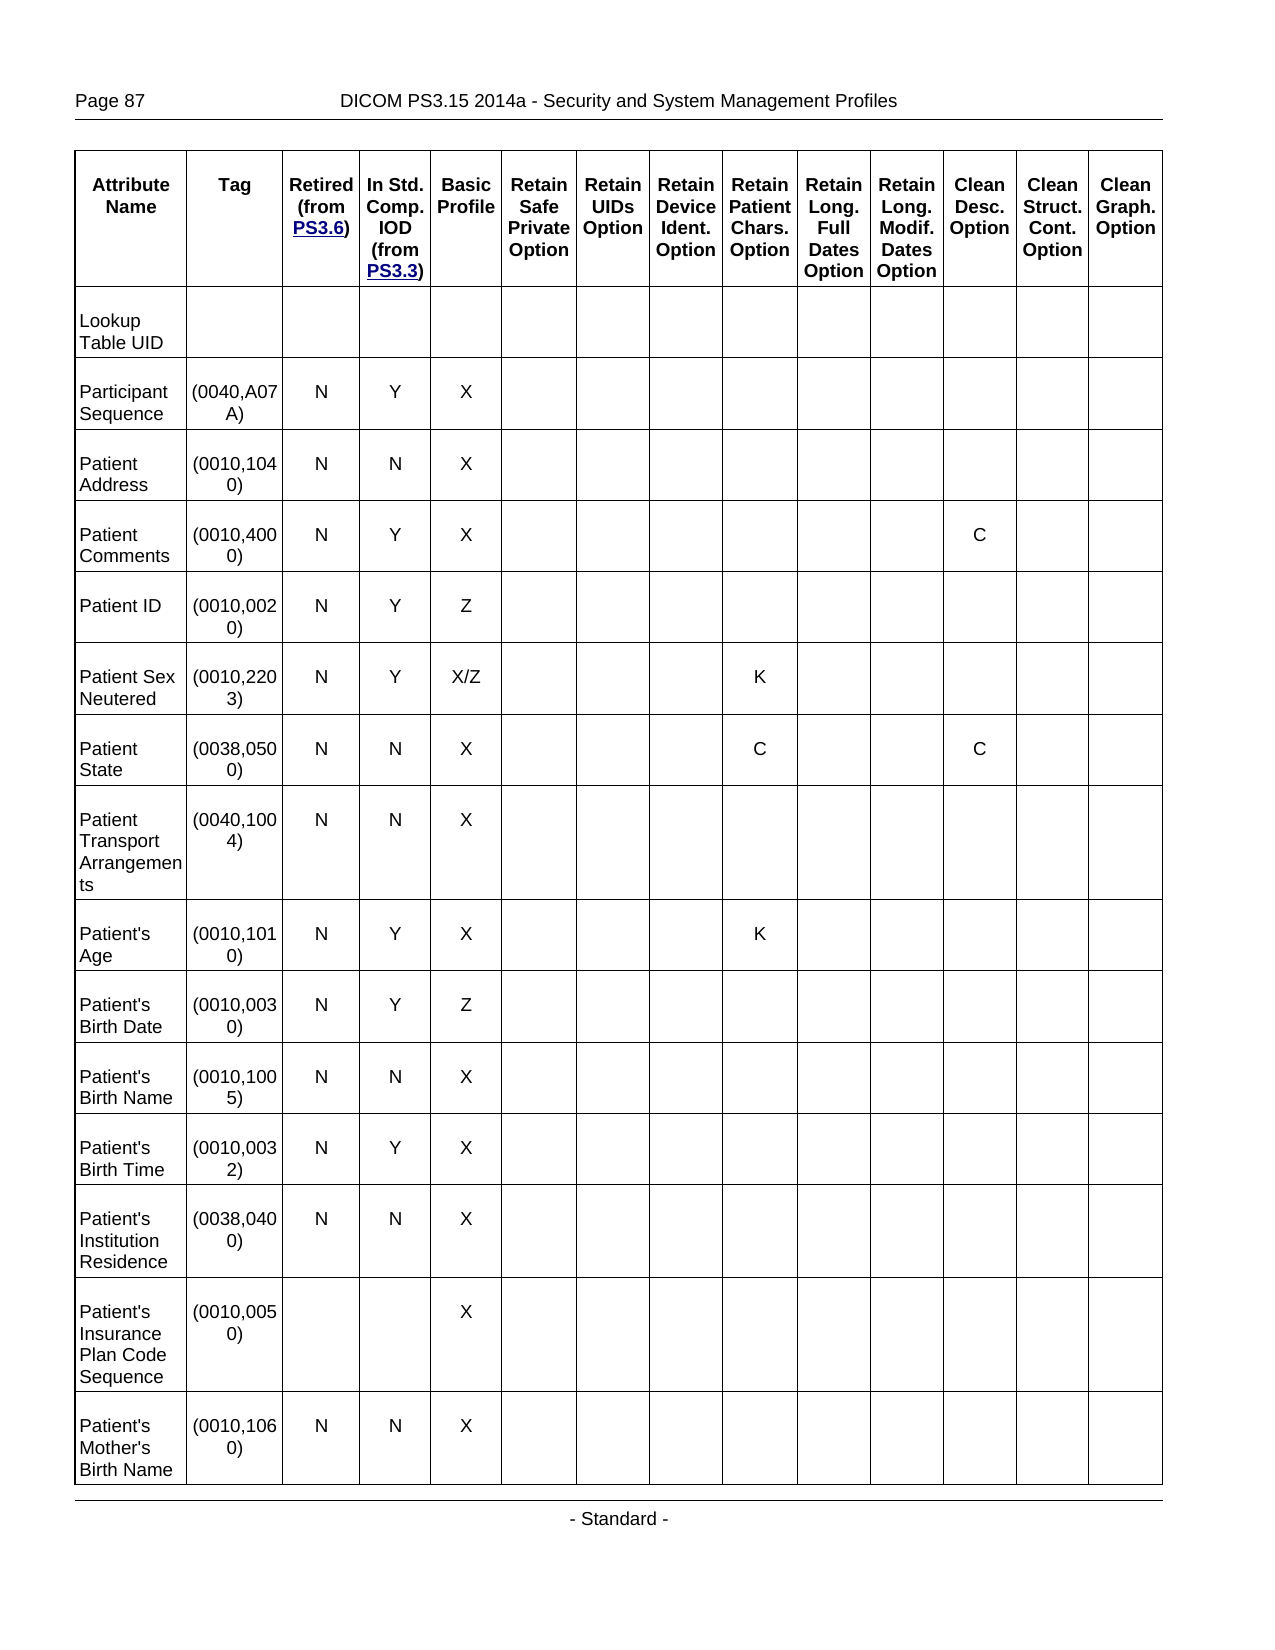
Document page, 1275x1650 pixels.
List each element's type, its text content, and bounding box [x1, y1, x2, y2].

table_cell [723, 786, 797, 899]
table_cell [1017, 1278, 1088, 1391]
table_cell [1017, 786, 1088, 899]
table_cell X [431, 430, 501, 500]
table_cell X [431, 786, 501, 899]
table_cell [577, 971, 649, 1042]
table_cell [1017, 358, 1088, 428]
table_cell [871, 1043, 943, 1113]
table_cell Patient's Birth Time [76, 1114, 186, 1184]
table_cell (0010,0032) [187, 1114, 282, 1184]
table_cell Y [360, 900, 430, 970]
table_cell [871, 1185, 943, 1277]
table_header Tag [187, 151, 282, 286]
table_cell Patient's Birth Date [76, 971, 186, 1042]
table_cell [283, 287, 359, 357]
table_cell [502, 900, 576, 970]
table_cell [944, 358, 1016, 428]
table_header Retain Long. Full Dates Option [798, 151, 870, 286]
table_cell X [431, 358, 501, 428]
table_cell Z [431, 572, 501, 642]
table_cell [650, 430, 722, 500]
table_cell X [431, 1114, 501, 1184]
table_cell [1089, 1278, 1162, 1391]
table_cell C [944, 715, 1016, 785]
table_cell [1089, 430, 1162, 500]
table_cell [1089, 358, 1162, 428]
table_cell (0010,1010) [187, 900, 282, 970]
table_cell [650, 1278, 722, 1391]
table_cell N [360, 1043, 430, 1113]
table_cell Patient Sex Neutered [76, 643, 186, 713]
table_cell [1089, 1392, 1162, 1484]
table_cell [871, 358, 943, 428]
table_cell Z [431, 971, 501, 1042]
table_cell [650, 715, 722, 785]
table_cell Y [360, 572, 430, 642]
table_cell N [283, 501, 359, 571]
table_cell (0040,1004) [187, 786, 282, 899]
table_cell N [283, 900, 359, 970]
table_cell (0010,0030) [187, 971, 282, 1042]
table_cell [1089, 501, 1162, 571]
table_cell [944, 1185, 1016, 1277]
table_cell Patient's Mother's Birth Name [76, 1392, 186, 1484]
table_cell [650, 1392, 722, 1484]
table_cell (0040,A07A) [187, 358, 282, 428]
table_cell [1089, 643, 1162, 713]
table_cell N [283, 1043, 359, 1113]
table_cell [871, 287, 943, 357]
table_header Clean Graph. Option [1089, 151, 1162, 286]
table_cell N [360, 786, 430, 899]
table_cell [577, 1392, 649, 1484]
table_cell C [723, 715, 797, 785]
table_cell [944, 1392, 1016, 1484]
table_cell Patient's Birth Name [76, 1043, 186, 1113]
table_cell Y [360, 358, 430, 428]
table_cell [1089, 786, 1162, 899]
table_cell [1017, 715, 1088, 785]
table_cell [1089, 287, 1162, 357]
table_cell [650, 1043, 722, 1113]
table_cell N [283, 1392, 359, 1484]
table_cell K [723, 900, 797, 970]
table_cell [723, 1278, 797, 1391]
table_cell [577, 1043, 649, 1113]
table_cell [360, 287, 430, 357]
table_cell [1017, 900, 1088, 970]
table_cell Patient's Age [76, 900, 186, 970]
table_cell [944, 287, 1016, 357]
table_cell (0010,0050) [187, 1278, 282, 1391]
table_cell [502, 643, 576, 713]
table_cell [502, 971, 576, 1042]
table_cell Y [360, 643, 430, 713]
table_cell [1089, 900, 1162, 970]
table_header Retain UIDs Option [577, 151, 649, 286]
table_cell [871, 430, 943, 500]
table_cell [650, 786, 722, 899]
table_cell N [283, 786, 359, 899]
table_cell Participant Sequence [76, 358, 186, 428]
table_cell [577, 1114, 649, 1184]
table_header Retain Long. Modif. Dates Option [871, 151, 943, 286]
table_cell Patient Address [76, 430, 186, 500]
table_cell [944, 1114, 1016, 1184]
table_cell [577, 358, 649, 428]
table_header In Std. Comp. IOD (from PS3.3) [360, 151, 430, 286]
table_cell (0010,0020) [187, 572, 282, 642]
table_cell X [431, 501, 501, 571]
table_cell K [723, 643, 797, 713]
table_cell (0010,4000) [187, 501, 282, 571]
table_cell Patient ID [76, 572, 186, 642]
table_cell X [431, 900, 501, 970]
table_cell Patient's Insurance Plan Code Sequence [76, 1278, 186, 1391]
table_cell [871, 572, 943, 642]
table_cell N [360, 715, 430, 785]
table_cell [431, 287, 501, 357]
table_cell [871, 501, 943, 571]
table_cell X [431, 1043, 501, 1113]
table_cell [798, 786, 870, 899]
table_cell [502, 430, 576, 500]
table_cell [577, 643, 649, 713]
table_cell [871, 1392, 943, 1484]
table_cell X [431, 715, 501, 785]
table_cell [944, 643, 1016, 713]
table_cell [1017, 501, 1088, 571]
table_cell [944, 430, 1016, 500]
table_cell [798, 643, 870, 713]
table_cell [1089, 1114, 1162, 1184]
table_cell X/Z [431, 643, 501, 713]
table_cell Patient Comments [76, 501, 186, 571]
table_cell X [431, 1185, 501, 1277]
table_cell [723, 1114, 797, 1184]
table_cell [1017, 572, 1088, 642]
table_cell (0038,0400) [187, 1185, 282, 1277]
table_cell [502, 1278, 576, 1391]
table_header Retain Patient Chars. Option [723, 151, 797, 286]
table_cell [723, 1185, 797, 1277]
table_cell N [283, 1185, 359, 1277]
table_cell [798, 358, 870, 428]
table_cell [871, 971, 943, 1042]
table_cell [1089, 715, 1162, 785]
table_cell [577, 501, 649, 571]
table_cell [798, 287, 870, 357]
table_cell [1017, 1185, 1088, 1277]
table_cell [650, 572, 722, 642]
table_cell [577, 715, 649, 785]
table_header Clean Desc. Option [944, 151, 1016, 286]
table_cell [502, 786, 576, 899]
table_cell N [283, 572, 359, 642]
table_cell Lookup Table UID [76, 287, 186, 357]
table_cell [871, 643, 943, 713]
table_cell [650, 501, 722, 571]
table_cell [502, 572, 576, 642]
table_cell [871, 786, 943, 899]
table_cell [650, 358, 722, 428]
table_cell [1017, 430, 1088, 500]
table_cell [1017, 1114, 1088, 1184]
table_cell [871, 900, 943, 970]
table_header Attribute Name [76, 151, 186, 286]
table_cell [871, 715, 943, 785]
table_header Basic Profile [431, 151, 501, 286]
table_cell [502, 287, 576, 357]
table_cell [1017, 1392, 1088, 1484]
table_header Clean Struct. Cont. Option [1017, 151, 1088, 286]
table_cell [944, 1278, 1016, 1391]
table_cell [723, 430, 797, 500]
table_cell (0038,0500) [187, 715, 282, 785]
table_cell [502, 715, 576, 785]
table_cell Patient Transport Arrangements [76, 786, 186, 899]
table_cell [1017, 1043, 1088, 1113]
table_cell [1017, 643, 1088, 713]
table_cell [650, 1114, 722, 1184]
table_cell [502, 358, 576, 428]
table_cell [723, 287, 797, 357]
table_cell [798, 1185, 870, 1277]
table_header Retain Device Ident. Option [650, 151, 722, 286]
table_cell [798, 1043, 870, 1113]
table_cell [360, 1278, 430, 1391]
table_cell N [283, 643, 359, 713]
table_cell [650, 643, 722, 713]
table_cell [798, 900, 870, 970]
table_cell [577, 900, 649, 970]
table_cell (0010,2203) [187, 643, 282, 713]
table_header Retain Safe Private Option [502, 151, 576, 286]
table_cell (0010,1060) [187, 1392, 282, 1484]
table_cell [577, 786, 649, 899]
table_cell [871, 1114, 943, 1184]
table_cell [798, 715, 870, 785]
table_cell Patient State [76, 715, 186, 785]
table_cell [944, 572, 1016, 642]
table_cell N [283, 1114, 359, 1184]
table_cell N [360, 1185, 430, 1277]
table_cell [1089, 1185, 1162, 1277]
table_cell Y [360, 501, 430, 571]
table_cell [1089, 572, 1162, 642]
table_cell N [283, 971, 359, 1042]
table_cell [798, 1392, 870, 1484]
table_cell [577, 1185, 649, 1277]
table_cell [798, 1278, 870, 1391]
table_cell [650, 1185, 722, 1277]
table_cell [502, 501, 576, 571]
table_cell N [360, 1392, 430, 1484]
table_cell Y [360, 1114, 430, 1184]
table_cell X [431, 1392, 501, 1484]
table_header Retired (from PS3.6) [283, 151, 359, 286]
table_cell [650, 971, 722, 1042]
table_cell [798, 971, 870, 1042]
table_cell [723, 358, 797, 428]
table_cell [944, 900, 1016, 970]
table_cell [723, 1392, 797, 1484]
table_cell [723, 971, 797, 1042]
table_cell [577, 1278, 649, 1391]
table_cell (0010,1040) [187, 430, 282, 500]
table_cell (0010,1005) [187, 1043, 282, 1113]
table_cell [944, 971, 1016, 1042]
table_cell [650, 900, 722, 970]
table_cell Y [360, 971, 430, 1042]
table_cell [577, 430, 649, 500]
table_cell [650, 287, 722, 357]
table_cell [577, 572, 649, 642]
table_cell [283, 1278, 359, 1391]
table_cell [798, 572, 870, 642]
table_cell N [283, 358, 359, 428]
table_cell N [283, 430, 359, 500]
table_cell N [360, 430, 430, 500]
table_cell [187, 287, 282, 357]
table_cell N [283, 715, 359, 785]
table_cell [798, 501, 870, 571]
table_cell [871, 1278, 943, 1391]
table_cell [798, 1114, 870, 1184]
table_cell [723, 1043, 797, 1113]
table_cell [502, 1043, 576, 1113]
table_cell [944, 786, 1016, 899]
table_cell [577, 287, 649, 357]
table_cell [723, 572, 797, 642]
table_cell [798, 430, 870, 500]
table_cell [1089, 1043, 1162, 1113]
table_cell [502, 1114, 576, 1184]
table_cell [944, 1043, 1016, 1113]
table_cell [502, 1185, 576, 1277]
table_cell X [431, 1278, 501, 1391]
table_cell [1017, 287, 1088, 357]
table_cell [1089, 971, 1162, 1042]
table_cell C [944, 501, 1016, 571]
table_cell [502, 1392, 576, 1484]
table_cell [1017, 971, 1088, 1042]
table_cell Patient's Institution Residence [76, 1185, 186, 1277]
table_cell [723, 501, 797, 571]
